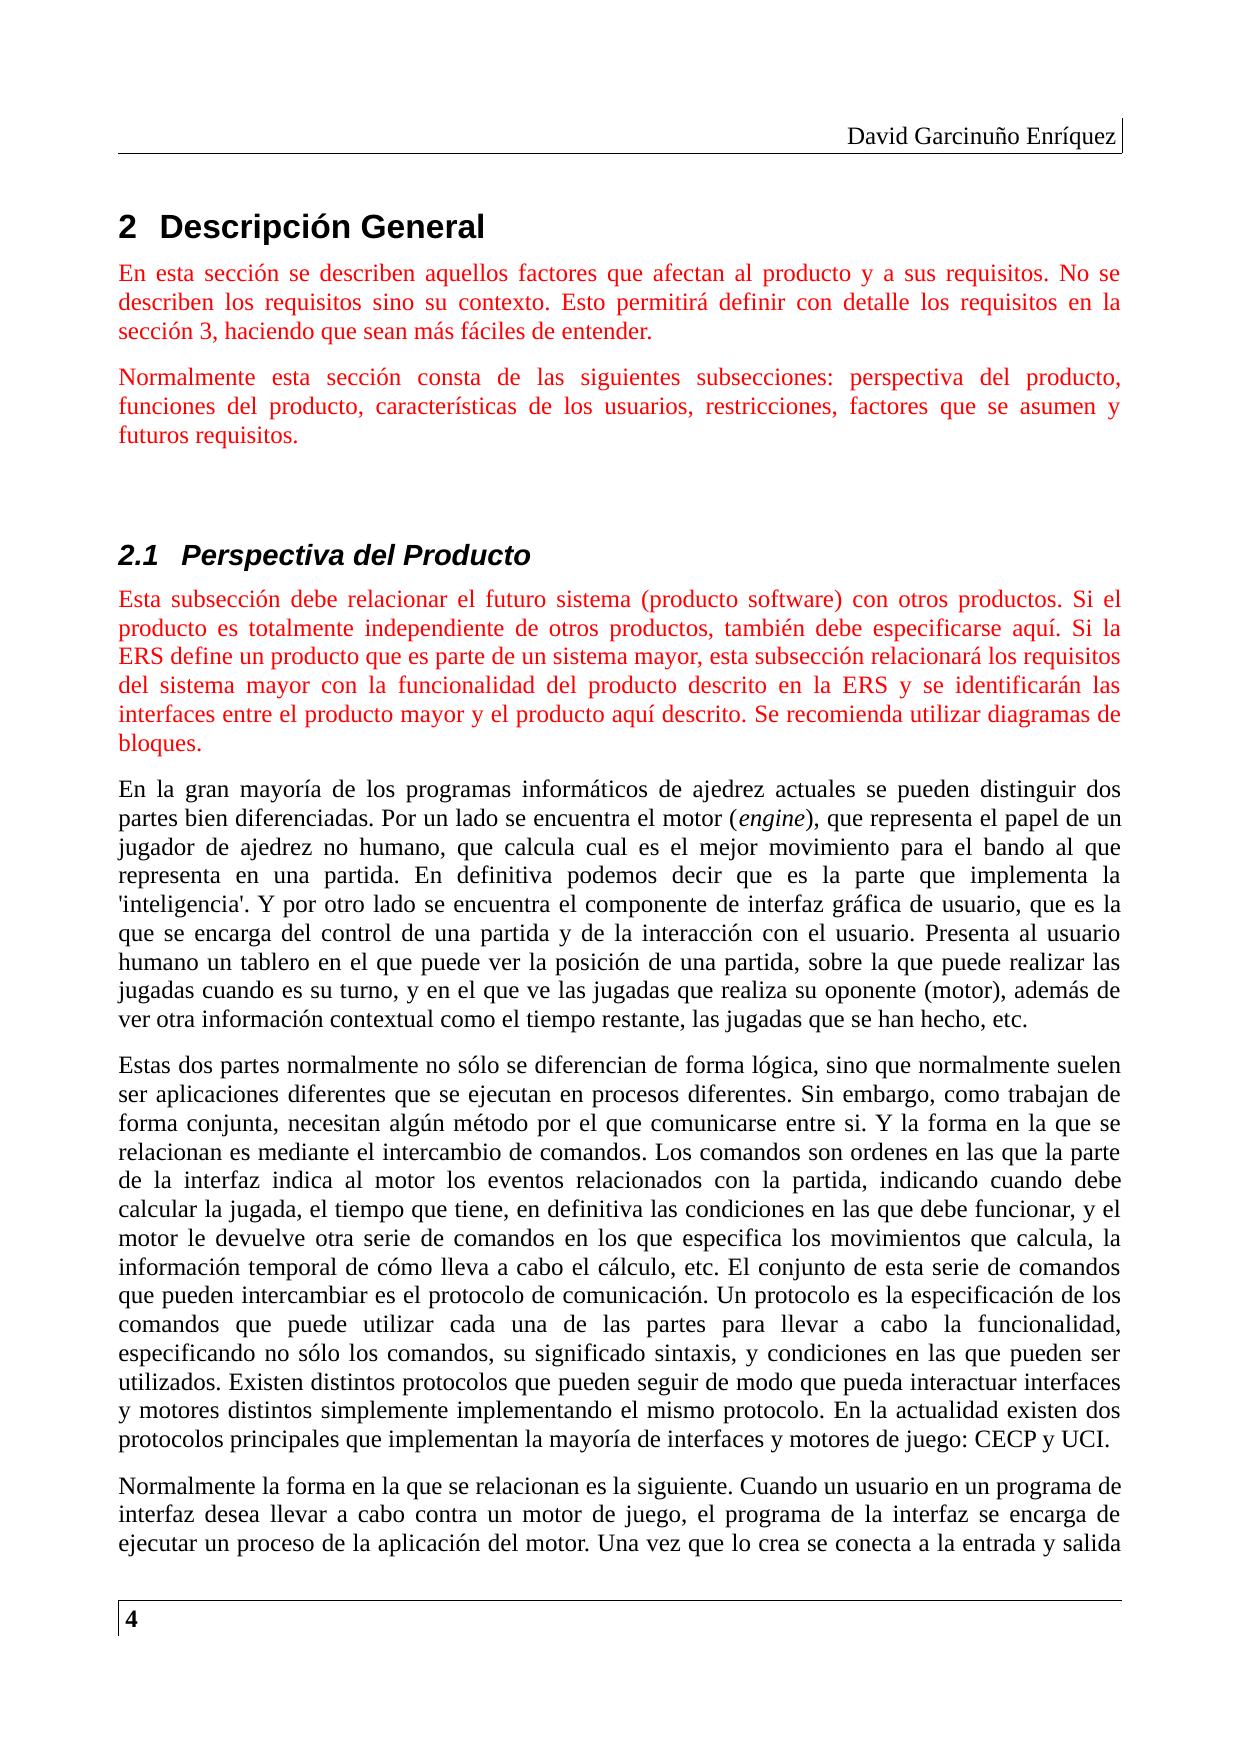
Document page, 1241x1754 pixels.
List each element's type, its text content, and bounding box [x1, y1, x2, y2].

text Esta subsección debe relacionar el futuro sistema (producto software) con otros productos. Si el producto es totalmente independiente de otros productos, también debe especificarse aquí. Si la ERS define un producto que es parte de un sistema mayor, esta subsección relacionará los requisitos del sistema mayor con la funcionalidad del producto descrito en la ERS y se identificarán las interfaces entre el producto mayor y el producto aquí descrito. Se recomienda utilizar diagramas de bloques. [118, 584, 1122, 756]
text En la gran mayoría de los programas informáticos de ajedrez actuales se pueden distinguir dos partes bien diferenciadas. Por un lado se encuentra el motor (engine), que representa el papel de un jugador de ajedrez no humano, que calcula cual es el mejor movimiento para el bando al que representa en una partida. En definitiva podemos decir que es la parte que implementa la 'inteligencia'. Y por otro lado se encuentra el componente de interfaz gráfica de usuario, que es la que se encarga del control de una partida y de la interacción con el usuario. Presenta al usuario humano un tablero en el que puede ver la posición de una partida, sobre la que puede realizar las jugadas cuando es su turno, y en el que ve las jugadas que realiza su oponente (motor), además de ver otra información contextual como el tiempo restante, las jugadas que se han hecho, etc. [118, 774, 1122, 1033]
subtitle Descripción General [118, 207, 1122, 246]
text Normalmente esta sección consta de las siguientes subsecciones: perspectiva del producto, funciones del producto, características de los usuarios, restricciones, factores que se asumen y futuros requisitos. [118, 362, 1122, 449]
text En esta sección se describen aquellos factores que afectan al producto y a sus requisitos. No se describen los requisitos sino su contexto. Esto permitirá definir con detalle los requisitos en la sección 3, haciendo que sean más fáciles de entender. [118, 258, 1122, 345]
text Estas dos partes normalmente no sólo se diferencian de forma lógica, sino que normalmente suelen ser aplicaciones diferentes que se ejecutan en procesos diferentes. Sin embargo, como trabajan de forma conjunta, necesitan algún método por el que comunicarse entre si. Y la forma en la que se relacionan es mediante el intercambio de comandos. Los comandos son ordenes en las que la parte de la interfaz indica al motor los eventos relacionados con la partida, indicando cuando debe calcular la jugada, el tiempo que tiene, en definitiva las condiciones en las que debe funcionar, y el motor le devuelve otra serie de comandos en los que especifica los movimientos que calcula, la información temporal de cómo lleva a cabo el cálculo, etc. El conjunto de esta serie de comandos que pueden intercambiar es el protocolo de comunicación. Un protocolo es la especificación de los comandos que puede utilizar cada una de las partes para llevar a cabo la funcionalidad, especificando no sólo los comandos, su significado sintaxis, y condiciones en las que pueden ser utilizados. Existen distintos protocolos que pueden seguir de modo que pueda interactuar interfaces y motores distintos simplemente implementando el mismo protocolo. En la actualidad existen dos protocolos principales que implementan la mayoría de interfaces y motores de juego: CECP y UCI. [118, 1051, 1122, 1453]
subtitle Perspectiva del Producto [118, 538, 1122, 571]
text Normalmente la forma en la que se relacionan es la siguiente. Cuando un usuario en un programa de interfaz desea llevar a cabo contra un motor de juego, el programa de la interfaz se encarga de ejecutar un proceso de la aplicación del motor. Una vez que lo crea se conecta a la entrada y salida [118, 1471, 1122, 1557]
